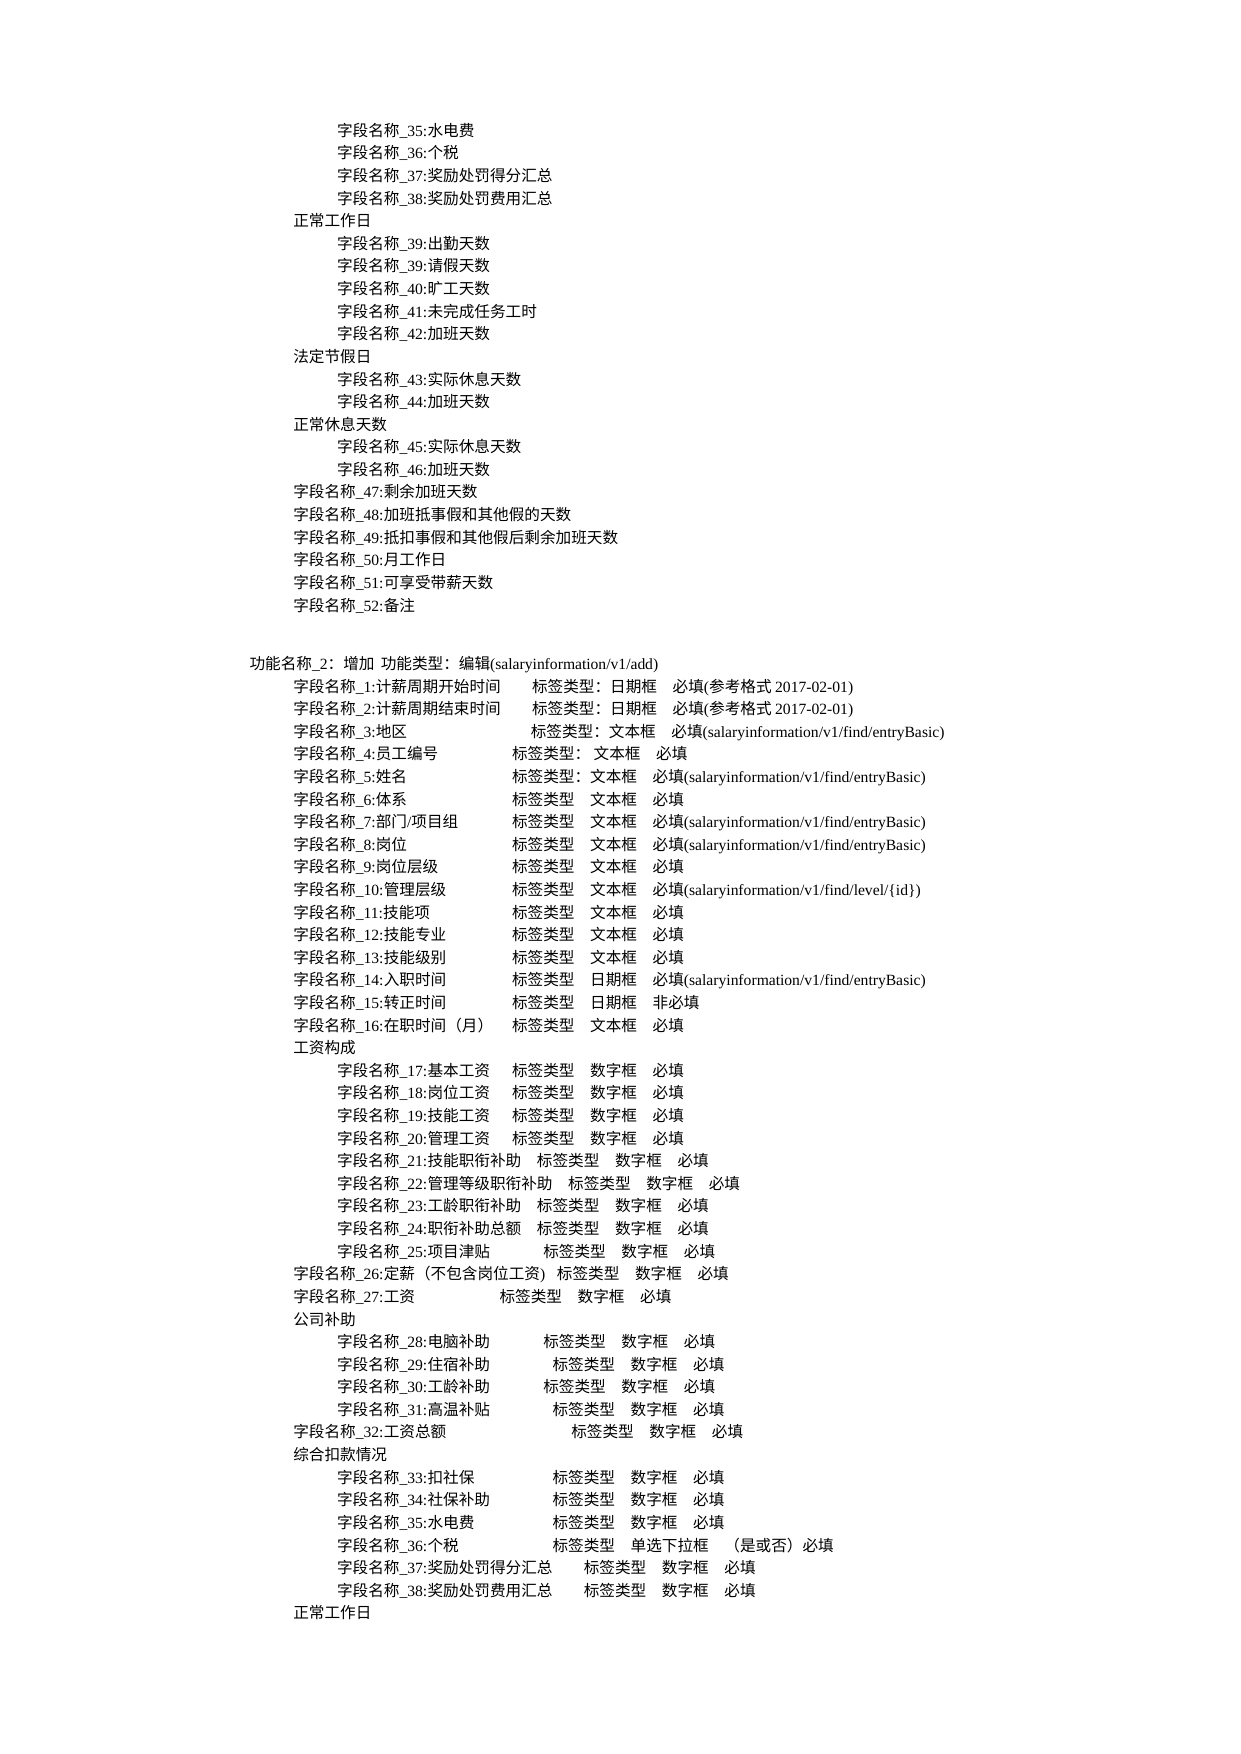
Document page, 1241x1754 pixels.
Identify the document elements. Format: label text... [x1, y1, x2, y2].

text 正常休息天数 [118, 412, 1122, 434]
text 工资构成 [118, 1036, 1122, 1058]
text 字段名称_28:电脑补助 标签类型 数字框 必填 [118, 1329, 1122, 1352]
text 字段名称_15:转正时间 标签类型 日期框 非必填 [118, 990, 1122, 1013]
text 正常工作日 [118, 1601, 1122, 1623]
text 字段名称_26:定薪（不包含岗位工资) 标签类型 数字框 必填 [118, 1262, 1122, 1284]
text 字段名称_36:个税 [118, 141, 1122, 163]
text 法定节假日 [118, 344, 1122, 367]
text 字段名称_23:工龄职衔补助 标签类型 数字框 必填 [118, 1194, 1122, 1216]
text 字段名称_36:个税 标签类型 单选下拉框 （是或否）必填 [118, 1533, 1122, 1555]
text 字段名称_38:奖励处罚费用汇总 标签类型 数字框 必填 [118, 1578, 1122, 1601]
text 字段名称_50:月工作日 [118, 548, 1122, 570]
text 字段名称_20:管理工资 标签类型 数字框 必填 [118, 1126, 1122, 1148]
text 字段名称_12:技能专业 标签类型 文本框 必填 [118, 922, 1122, 945]
text 字段名称_44:加班天数 [118, 389, 1122, 412]
text 字段名称_43:实际休息天数 [118, 367, 1122, 389]
text 字段名称_40:旷工天数 [118, 276, 1122, 299]
text 字段名称_34:社保补助 标签类型 数字框 必填 [118, 1488, 1122, 1510]
text 字段名称_17:基本工资 标签类型 数字框 必填 [118, 1058, 1122, 1081]
text 字段名称_38:奖励处罚费用汇总 [118, 186, 1122, 208]
text 字段名称_8:岗位 标签类型 文本框 必填(salaryinformation/v1/find/entryBasic) [118, 832, 1122, 855]
text 字段名称_52:备注 [118, 593, 1122, 615]
text 字段名称_14:入职时间 标签类型 日期框 必填(salaryinformation/v1/find/entryBasic) [118, 968, 1122, 990]
text 字段名称_30:工龄补助 标签类型 数字框 必填 [118, 1374, 1122, 1397]
text 字段名称_39:请假天数 [118, 254, 1122, 276]
text 字段名称_49:抵扣事假和其他假后剩余加班天数 [118, 525, 1122, 548]
text 字段名称_21:技能职衔补助 标签类型 数字框 必填 [118, 1148, 1122, 1171]
text 字段名称_1:计薪周期开始时间 标签类型：日期框 必填(参考格式 2017-02-01) [118, 674, 1122, 696]
text 字段名称_29:住宿补助 标签类型 数字框 必填 [118, 1352, 1122, 1374]
text 字段名称_35:水电费 标签类型 数字框 必填 [118, 1510, 1122, 1533]
text 字段名称_27:工资 标签类型 数字框 必填 [118, 1284, 1122, 1307]
text 字段名称_51:可享受带薪天数 [118, 570, 1122, 593]
text 字段名称_9:岗位层级 标签类型 文本框 必填 [118, 855, 1122, 877]
text 字段名称_48:加班抵事假和其他假的天数 [118, 502, 1122, 525]
text 字段名称_37:奖励处罚得分汇总 [118, 163, 1122, 186]
text 字段名称_33:扣社保 标签类型 数字框 必填 [118, 1465, 1122, 1488]
text 字段名称_10:管理层级 标签类型 文本框 必填(salaryinformation/v1/find/level/{id}) [118, 877, 1122, 900]
text 字段名称_41:未完成任务工时 [118, 299, 1122, 322]
text 字段名称_6:体系 标签类型 文本框 必填 [118, 787, 1122, 809]
text 字段名称_45:实际休息天数 [118, 434, 1122, 457]
text 字段名称_2:计薪周期结束时间 标签类型：日期框 必填(参考格式 2017-02-01) [118, 696, 1122, 719]
text 字段名称_32:工资总额 标签类型 数字框 必填 [118, 1420, 1122, 1442]
text 字段名称_25:项目津贴 标签类型 数字框 必填 [118, 1239, 1122, 1262]
text 字段名称_37:奖励处罚得分汇总 标签类型 数字框 必填 [118, 1555, 1122, 1578]
text 字段名称_11:技能项 标签类型 文本框 必填 [118, 900, 1122, 922]
text 字段名称_18:岗位工资 标签类型 数字框 必填 [118, 1081, 1122, 1103]
text 字段名称_22:管理等级职衔补助 标签类型 数字框 必填 [118, 1171, 1122, 1194]
text 字段名称_16:在职时间（月） 标签类型 文本框 必填 [118, 1013, 1122, 1036]
text 字段名称_47:剩余加班天数 [118, 480, 1122, 502]
text 字段名称_7:部门/项目组 标签类型 文本框 必填(salaryinformation/v1/find/entryBasic) [118, 809, 1122, 832]
text 字段名称_4:员工编号 标签类型： 文本框 必填 [118, 742, 1122, 764]
text 功能名称_2：增加 功能类型：编辑(salaryinformation/v1/add) [118, 651, 1122, 674]
text 字段名称_39:出勤天数 [118, 231, 1122, 254]
text 字段名称_42:加班天数 [118, 322, 1122, 344]
text 字段名称_46:加班天数 [118, 457, 1122, 480]
text 综合扣款情况 [118, 1442, 1122, 1465]
text 公司补助 [118, 1307, 1122, 1329]
text 字段名称_19:技能工资 标签类型 数字框 必填 [118, 1103, 1122, 1126]
text 字段名称_24:职衔补助总额 标签类型 数字框 必填 [118, 1216, 1122, 1239]
text 字段名称_13:技能级别 标签类型 文本框 必填 [118, 945, 1122, 968]
text 字段名称_35:水电费 [118, 118, 1122, 141]
text 字段名称_5:姓名 标签类型：文本框 必填(salaryinformation/v1/find/entryBasic) [118, 764, 1122, 787]
text 正常工作日 [118, 208, 1122, 231]
text 字段名称_3:地区 标签类型：文本框 必填(salaryinformation/v1/find/entryBasic) [118, 719, 1122, 742]
text 字段名称_31:高温补贴 标签类型 数字框 必填 [118, 1397, 1122, 1420]
